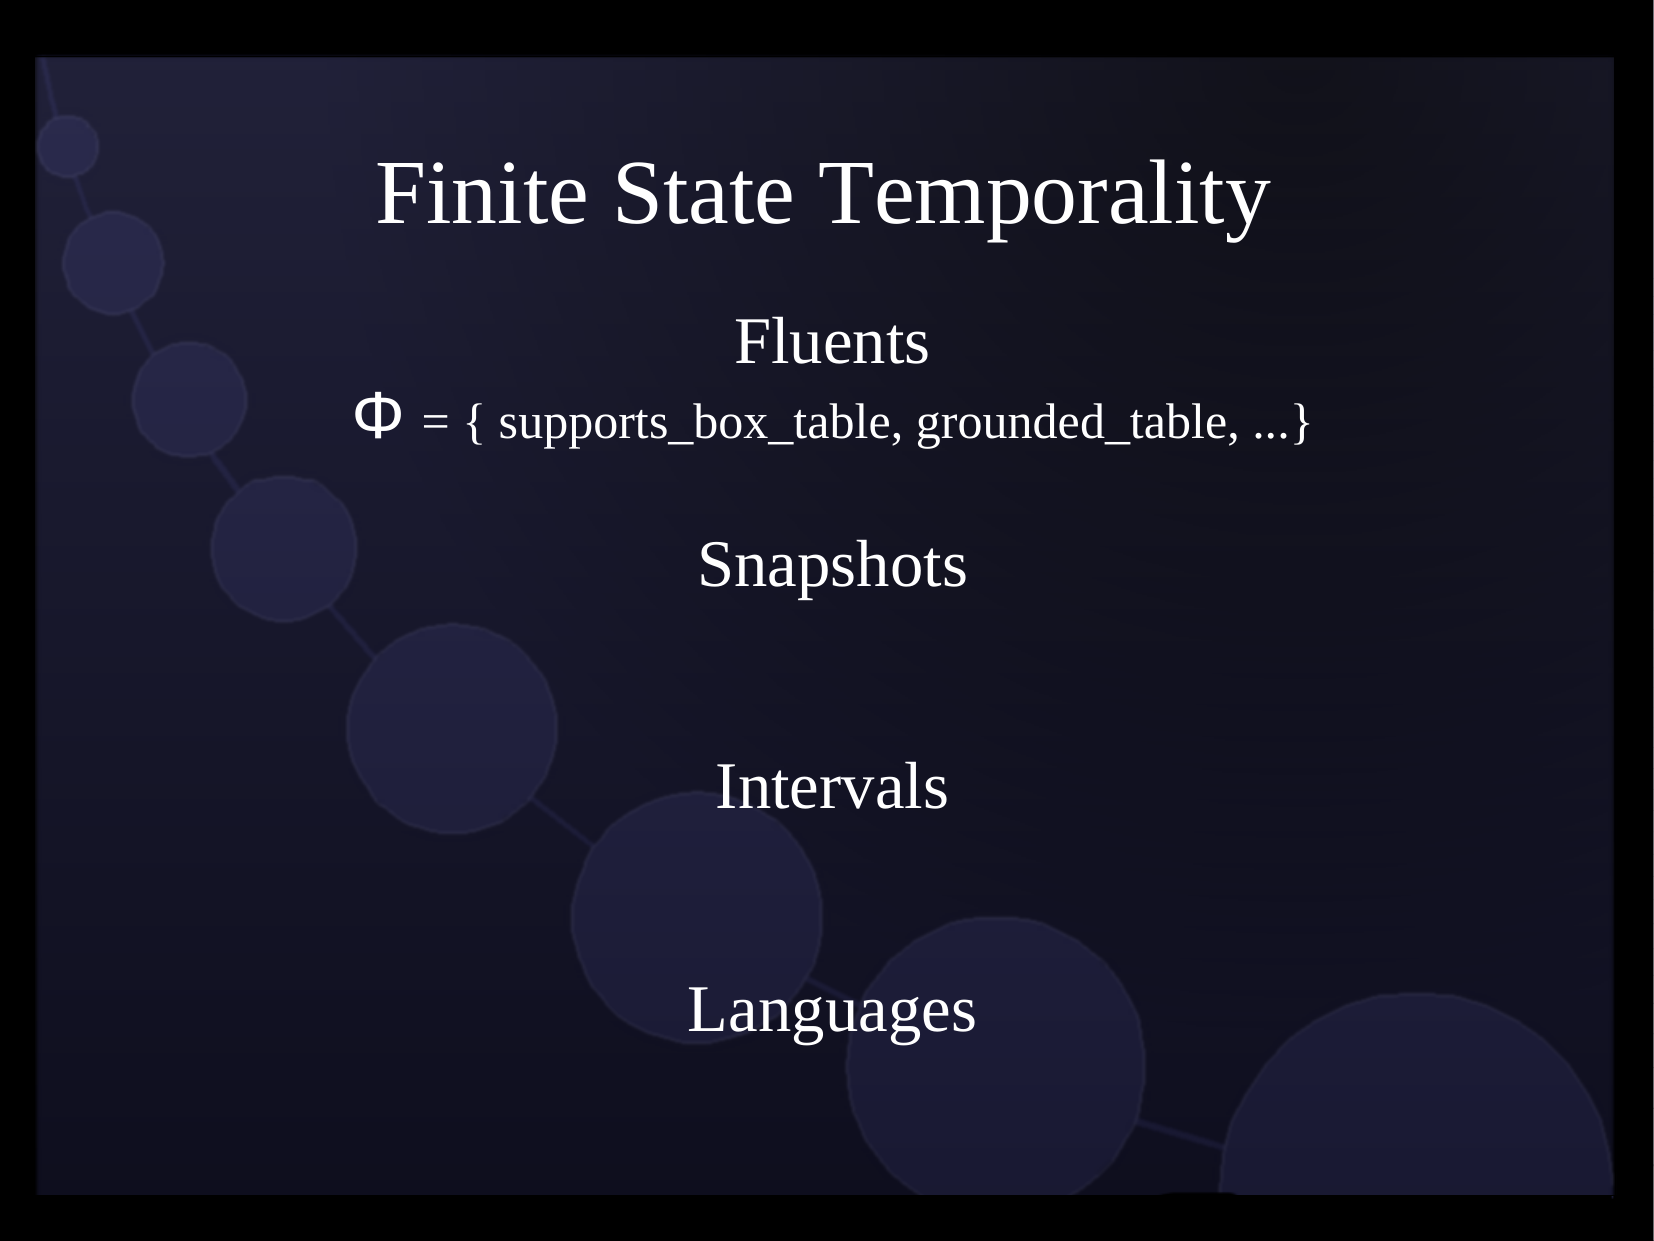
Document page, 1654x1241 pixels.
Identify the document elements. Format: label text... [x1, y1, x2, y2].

subtitle Fluents Φ = { supports_box_table, grounded_table, ...} Snapshots Intervals Languages [109, 282, 1522, 1216]
picture [0, 0, 1654, 1241]
title Finite State Temporality [118, 88, 1531, 296]
